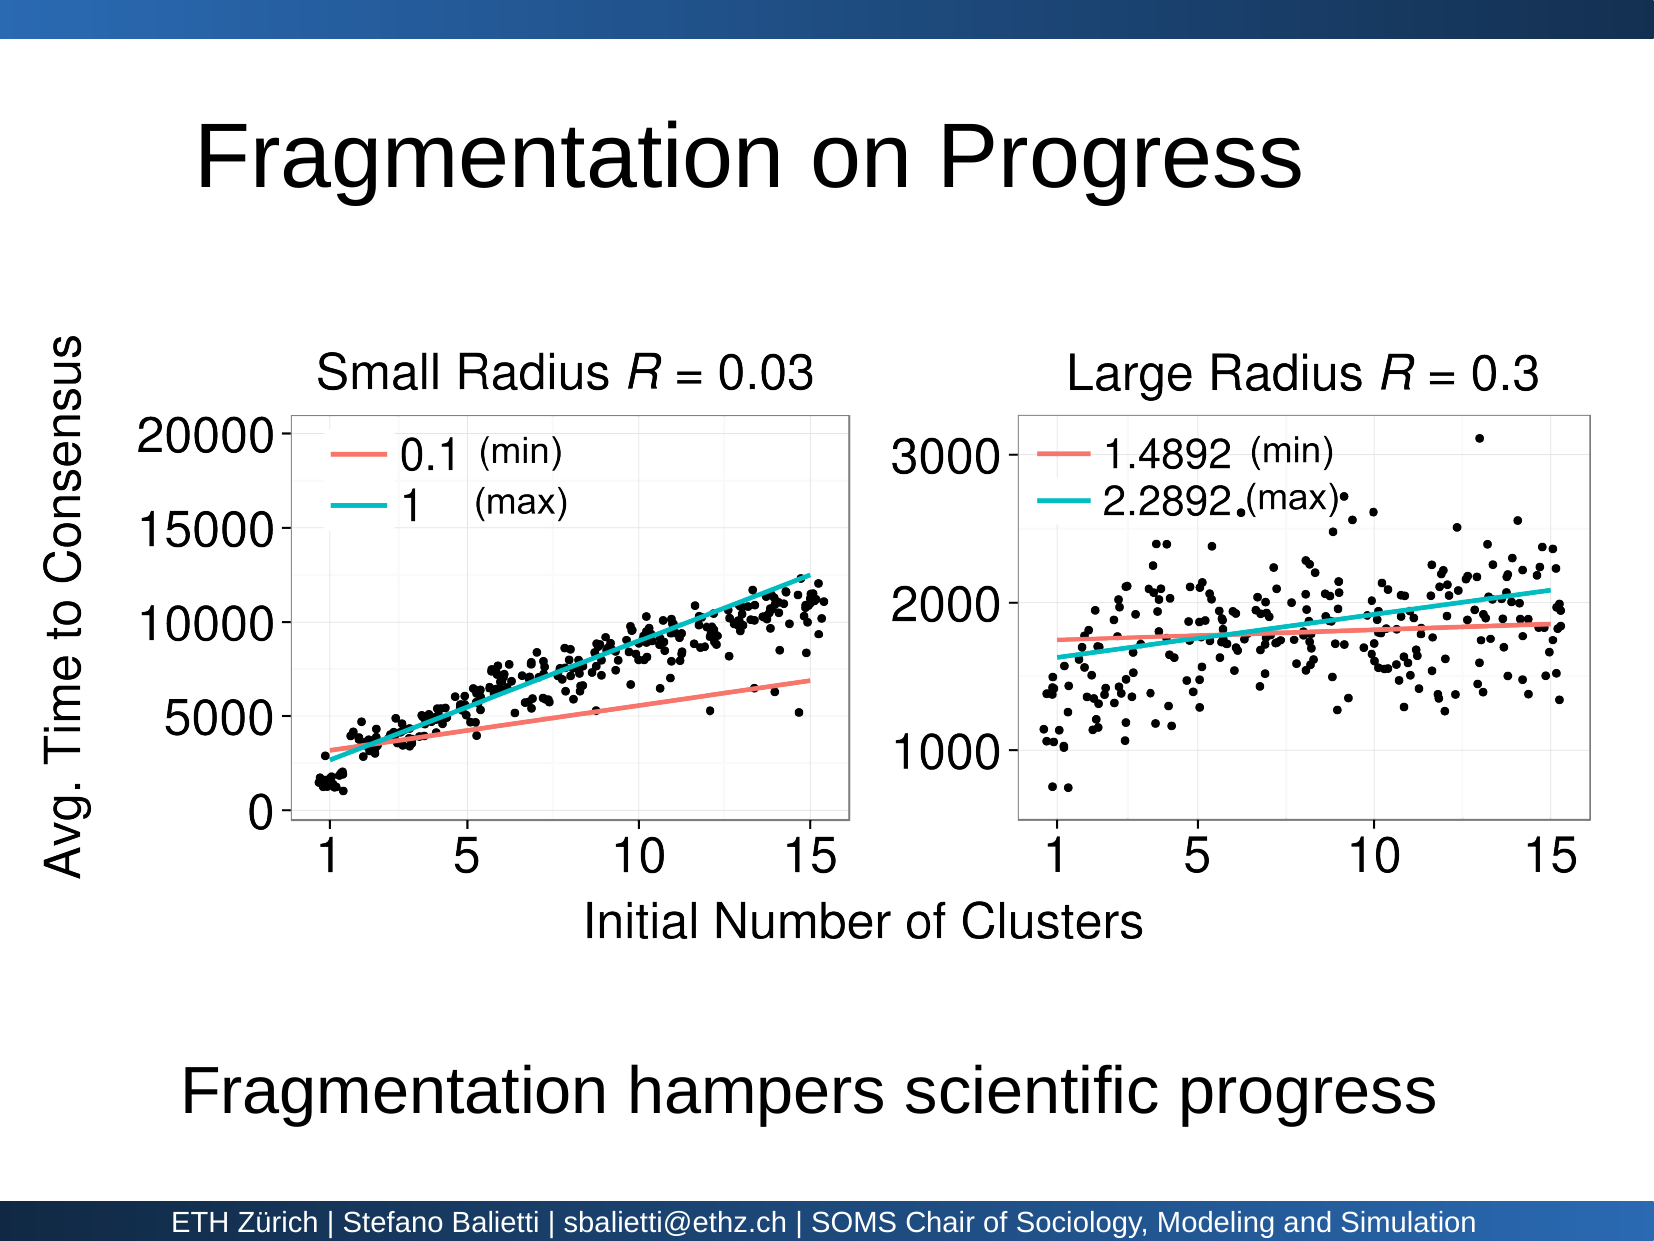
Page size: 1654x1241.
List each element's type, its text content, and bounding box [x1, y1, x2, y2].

picture [43, 336, 1591, 939]
text_box Fragmentation hampers scientific progress [165, 1046, 1459, 1136]
title Fragmentation on Progress [0, 105, 1501, 208]
